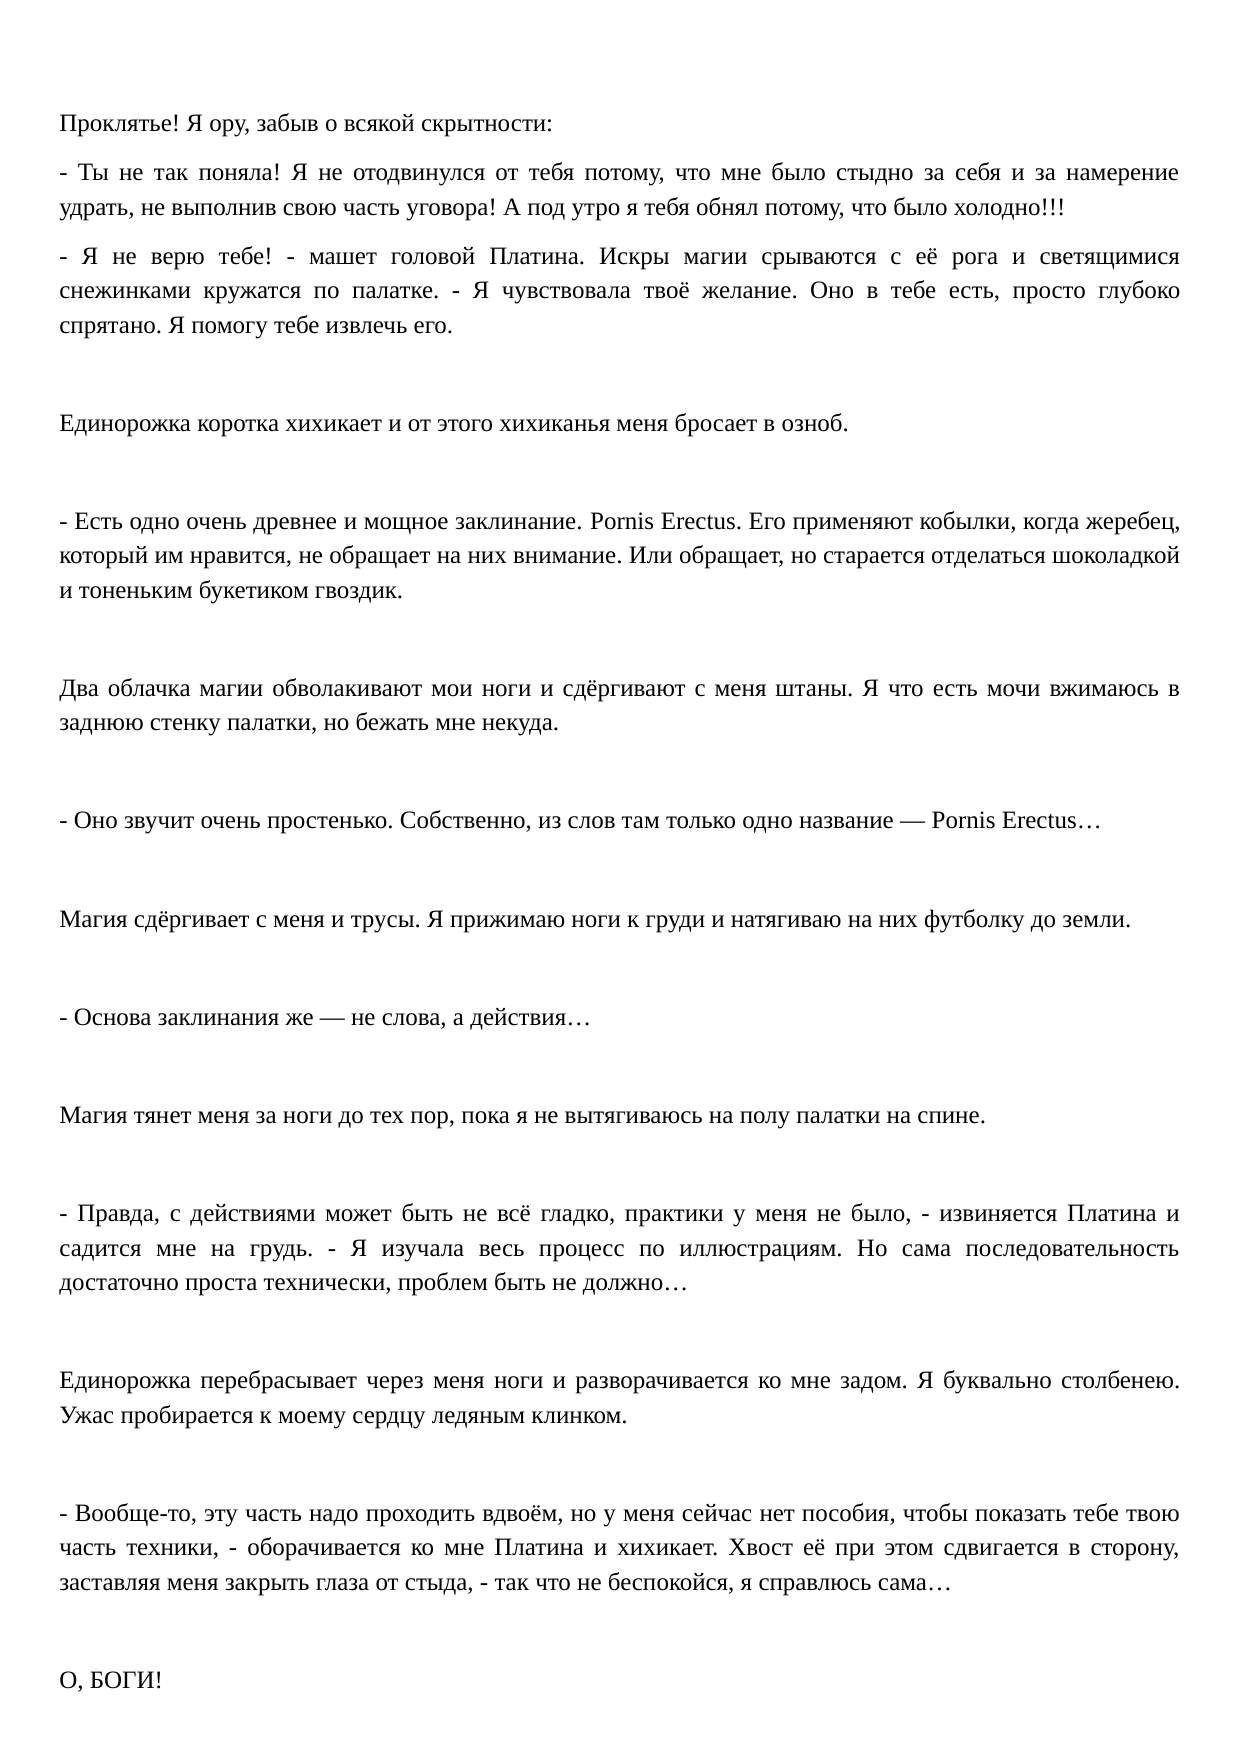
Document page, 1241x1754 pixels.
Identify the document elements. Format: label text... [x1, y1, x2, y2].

text - Оно звучит очень простенько. Собственно, из слов там только одно название — Pornis Erectus… [59, 806, 1181, 834]
text - Ты не так поняла! Я не отодвинулся от тебя потому, что мне было стыдно за себя и за намерение удрать, не выполнив свою часть уговора! А под утро я тебя обнял потому, что было холодно!!! [59, 157, 1181, 220]
text Проклятье! Я ору, забыв о всякой скрытности: [59, 108, 1181, 137]
text Единорожка коротка хихикает и от этого хихиканья меня бросает в озноб. [59, 408, 1181, 437]
text - Основа заклинания же — не слова, а действия… [59, 1002, 1181, 1031]
text Единорожка перебрасывает через меня ноги и разворачивается ко мне задом. Я буквально столбенею. Ужас пробирается к моему сердцу ледяным клинком. [59, 1365, 1181, 1428]
text - Есть одно очень древнее и мощное заклинание. Pornis Erectus. Его применяют кобылки, когда жеребец, который им нравится, не обращает на них внимание. Или обращает, но старается отделаться шоколадкой и тоненьким букетиком гвоздик. [59, 506, 1181, 604]
text - Я не верю тебе! - машет головой Платина. Искры магии срываются с её рога и светящимися снежинками кружатся по палатке. - Я чувствовала твоё желание. Оно в тебе есть, просто глубоко спрятано. Я помогу тебе извлечь его. [59, 241, 1181, 338]
text Магия сдёргивает с меня и трусы. Я прижимаю ноги к груди и натягиваю на них футболку до земли. [59, 904, 1181, 932]
text Магия тянет меня за ноги до тех пор, пока я не вытягиваюсь на полу палатки на спине. [59, 1100, 1181, 1129]
text - Правда, с действиями может быть не всё гладко, практики у меня не было, - извиняется Платина и садится мне на грудь. - Я изучала весь процесс по иллюстрациям. Но сама последовательность достаточно проста технически, проблем быть не должно… [59, 1198, 1181, 1296]
text Два облачка магии обволакивают мои ноги и сдёргивают с меня штаны. Я что есть мочи вжимаюсь в заднюю стенку палатки, но бежать мне некуда. [59, 673, 1181, 736]
text - Вообще-то, эту часть надо проходить вдвоём, но у меня сейчас нет пособия, чтобы показать тебе твою часть техники, - оборачивается ко мне Платина и хихикает. Хвост её при этом сдвигается в сторону, заставляя меня закрыть глаза от стыда, - так что не беспокойся, я справлюсь сама… [59, 1498, 1181, 1596]
text О, БОГИ! [59, 1665, 1181, 1694]
